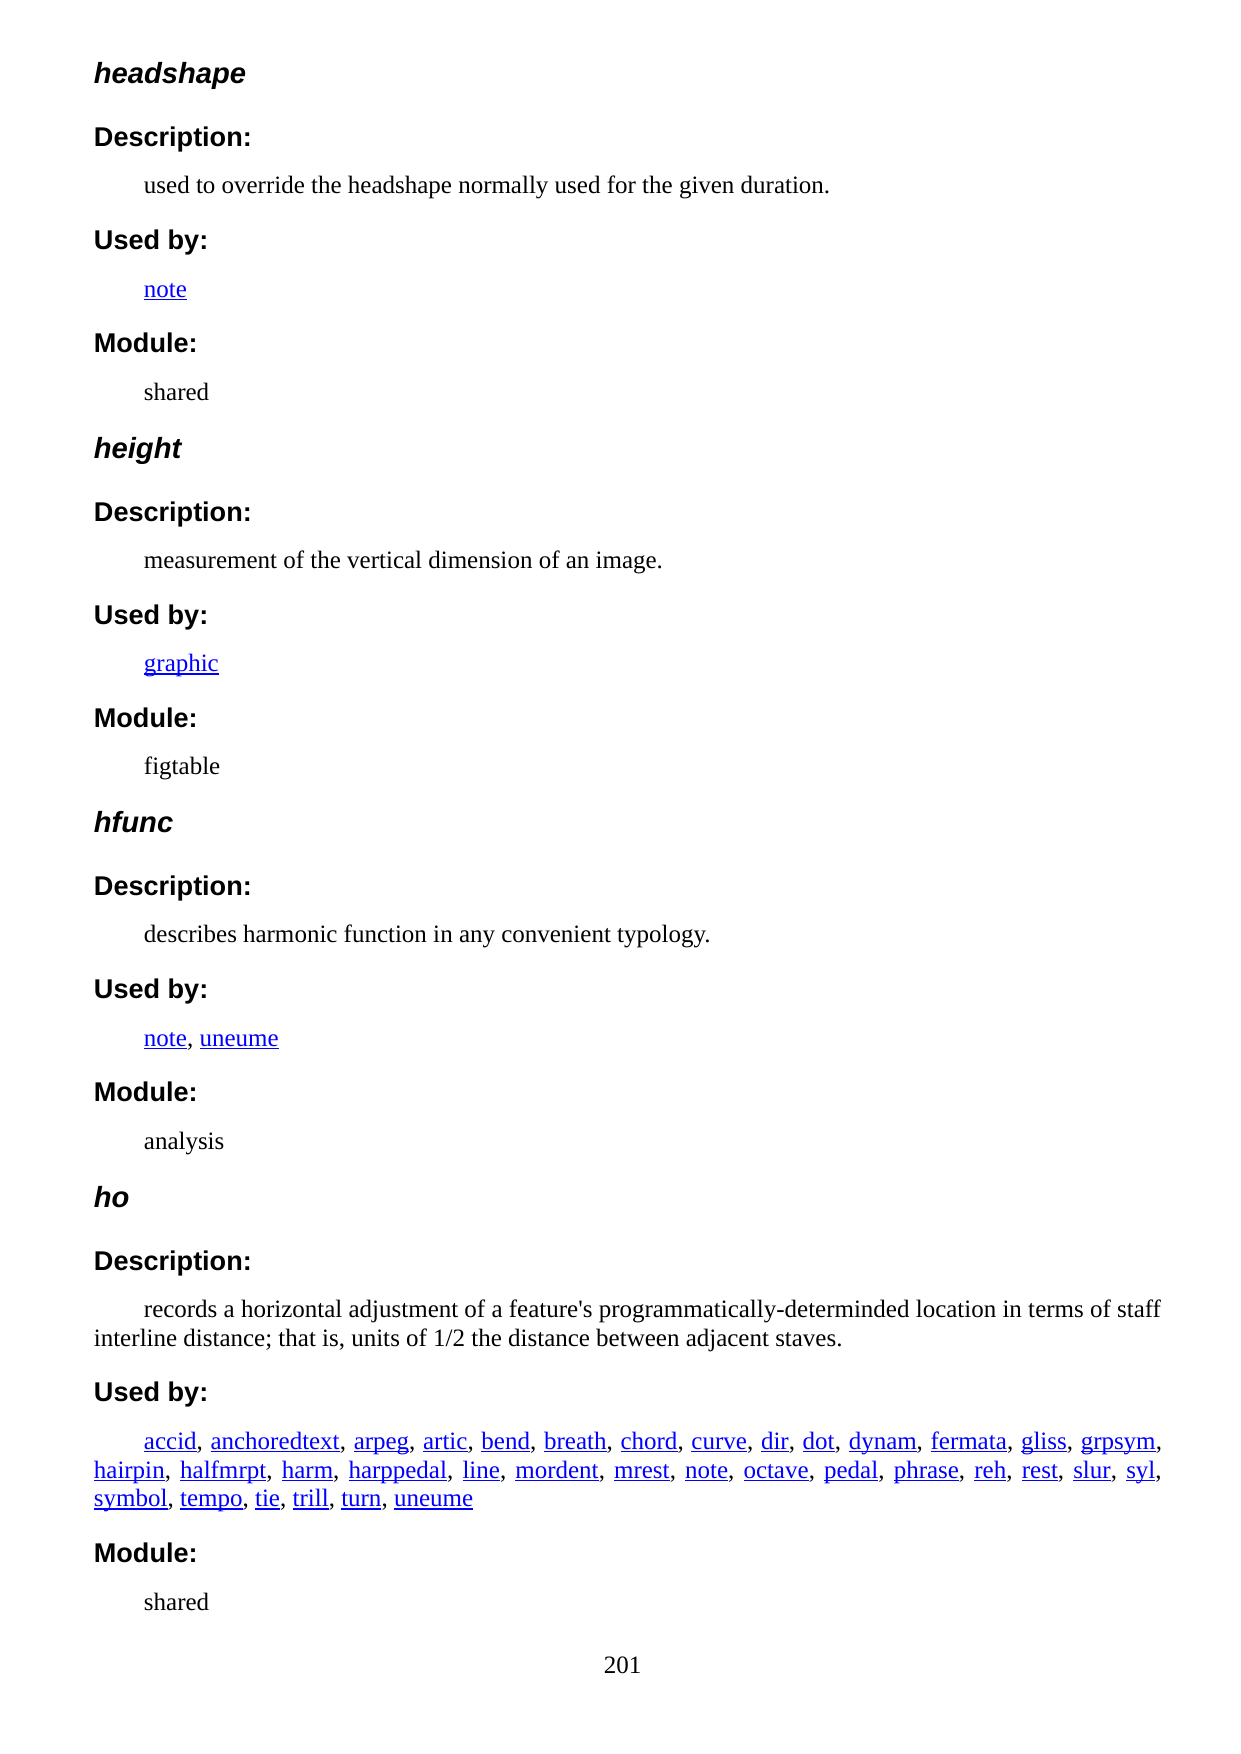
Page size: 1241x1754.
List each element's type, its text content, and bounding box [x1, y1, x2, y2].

subtitle Module: [94, 1076, 1162, 1108]
text graphic [94, 648, 1162, 677]
subtitle Used by: [94, 973, 1162, 1004]
text note [94, 274, 1162, 302]
subtitle Used by: [94, 1376, 1162, 1408]
subtitle Description: [94, 121, 1162, 152]
text accid, anchoredtext, arpeg, artic, bend, breath, chord, curve, dir, dot, dynam, fermata, gliss, grpsym, hairpin, halfmrpt, harm, harppedal, line, mordent, mrest, note, octave, pedal, phrase, reh, rest, slur, syl, symbol, tempo, tie, trill, turn, uneume [94, 1426, 1162, 1512]
subtitle Description: [94, 496, 1162, 527]
subtitle Description: [94, 870, 1162, 901]
text measurement of the vertical dimension of an image. [94, 545, 1162, 574]
subtitle height [94, 431, 1162, 464]
text shared [94, 377, 1162, 406]
text records a horizontal adjustment of a feature's programmatically-determinded location in terms of staff interline distance; that is, units of 1/2 the distance between adjacent staves. [94, 1294, 1162, 1351]
text analysis [94, 1126, 1162, 1155]
text note, uneume [94, 1023, 1162, 1051]
subtitle Used by: [94, 599, 1162, 630]
subtitle Module: [94, 327, 1162, 359]
subtitle Description: [94, 1244, 1162, 1276]
text used to override the headshape normally used for the given duration. [94, 171, 1162, 199]
subtitle Module: [94, 702, 1162, 733]
text describes harmonic function in any convenient typology. [94, 919, 1162, 948]
subtitle headshape [94, 56, 1162, 90]
subtitle hfunc [94, 805, 1162, 839]
text figtable [94, 751, 1162, 780]
subtitle Used by: [94, 224, 1162, 256]
text shared [94, 1587, 1162, 1615]
subtitle ho [94, 1180, 1162, 1213]
subtitle Module: [94, 1537, 1162, 1568]
